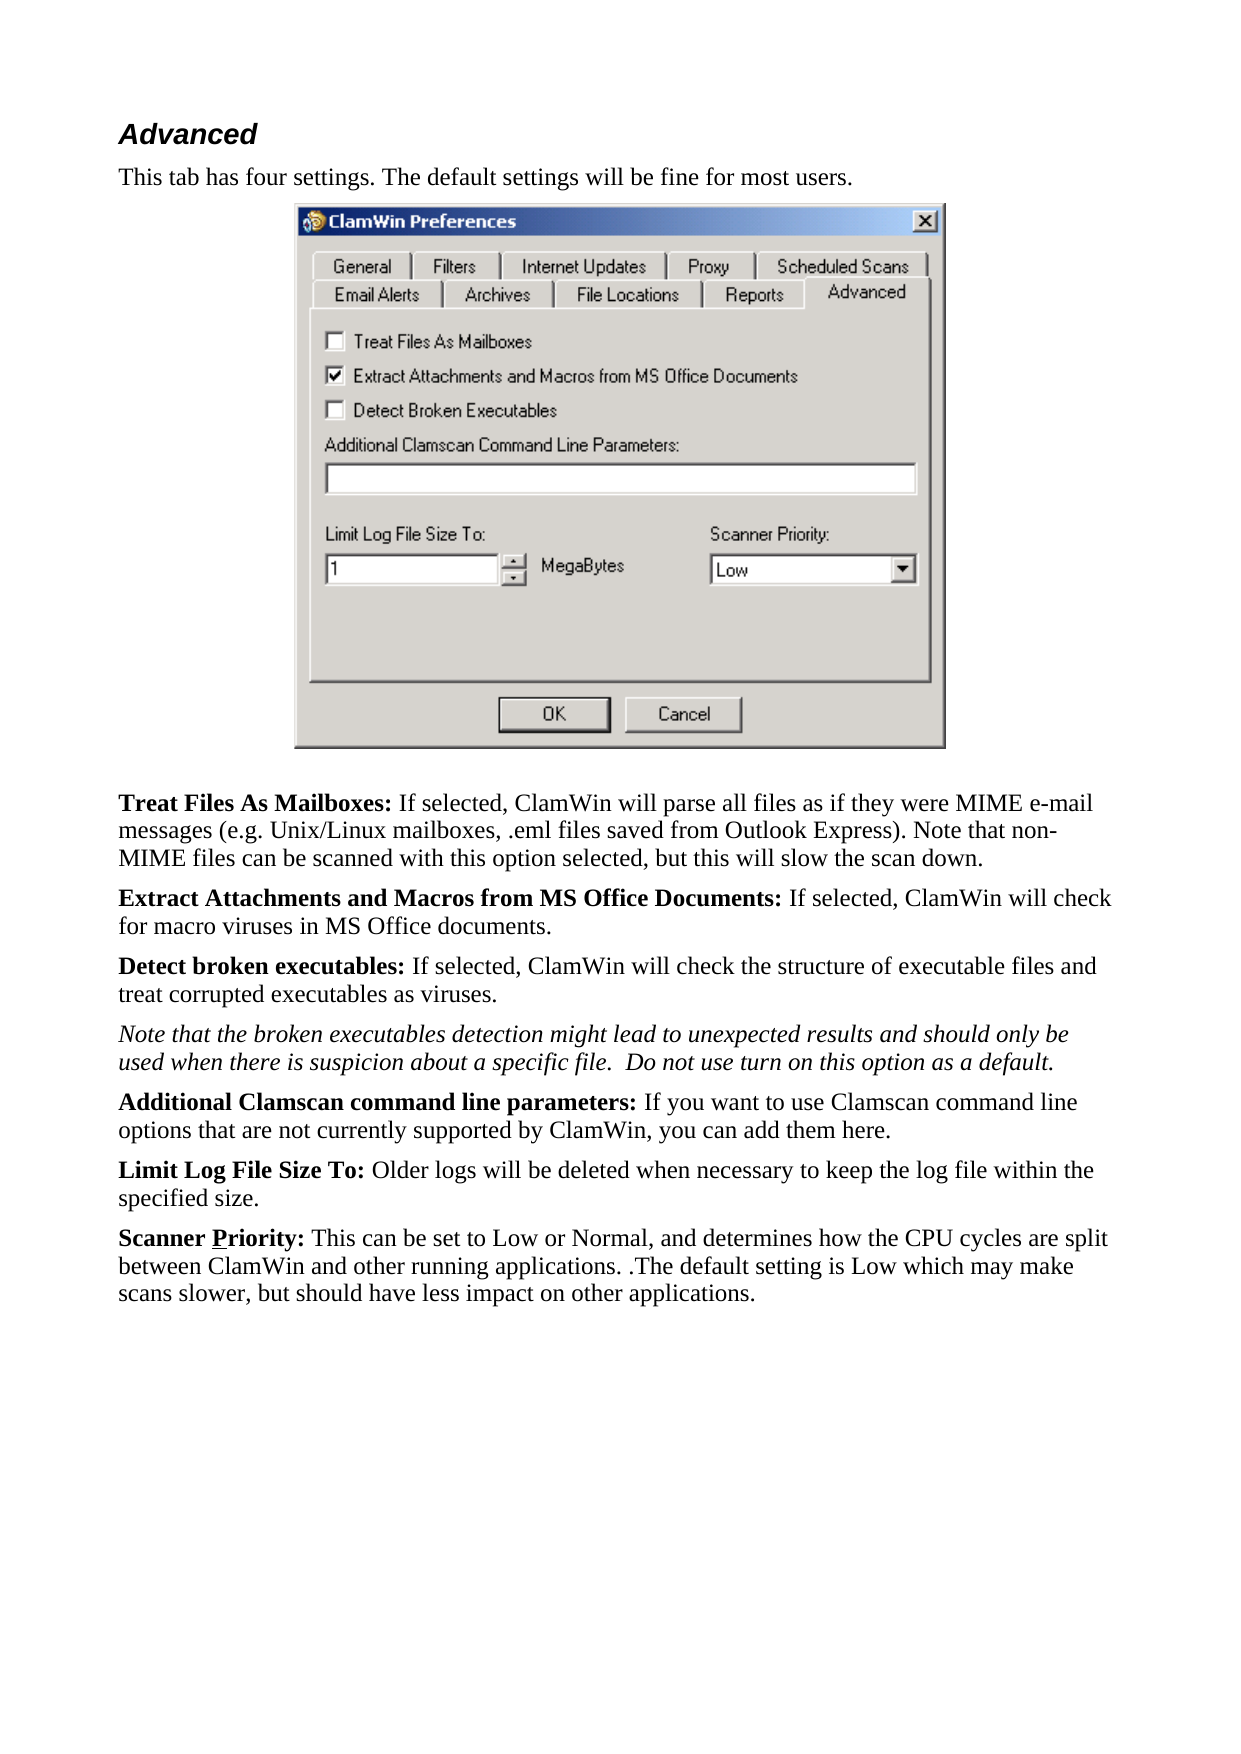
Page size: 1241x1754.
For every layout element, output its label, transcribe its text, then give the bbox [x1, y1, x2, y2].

text Detect broken executables: If selected, ClamWin will check the structure of executable files and treat corrupted executables as viruses. [118, 952, 1122, 1008]
text Extract Attachments and Macros from MS Office Documents: If selected, ClamWin will check for macro viruses in MS Office documents. [118, 884, 1122, 940]
picture [294, 203, 946, 749]
subtitle Advanced [118, 118, 1122, 151]
text Scanner Priority: This can be set to Low or Normal, and determines how the CPU cycles are split between ClamWin and other running applications. .The default setting is Low which may make scans slower, but should have less impact on other applications. [118, 1224, 1122, 1307]
text Treat Files As Mailboxes: If selected, ClamWin will parse all files as if they were MIME e-mail messages (e.g. Unix/Linux mailboxes, .eml files saved from Outlook Express). Note that non-MIME files can be scanned with this option selected, but this will slow the scan down. [118, 789, 1122, 872]
text Limit Log File Size To: Older logs will be deleted when necessary to keep the log file within the specified size. [118, 1156, 1122, 1212]
text Additional Clamscan command line parameters: If you want to use Clamscan command line options that are not currently supported by ClamWin, you can add them here. [118, 1088, 1122, 1144]
text Note that the broken executables detection might lead to unexpected results and should only be used when there is suspicion about a specific file. Do not use turn on this option as a default. [118, 1020, 1122, 1076]
text This tab has four settings. The default settings will be fine for most users. [118, 163, 1122, 191]
